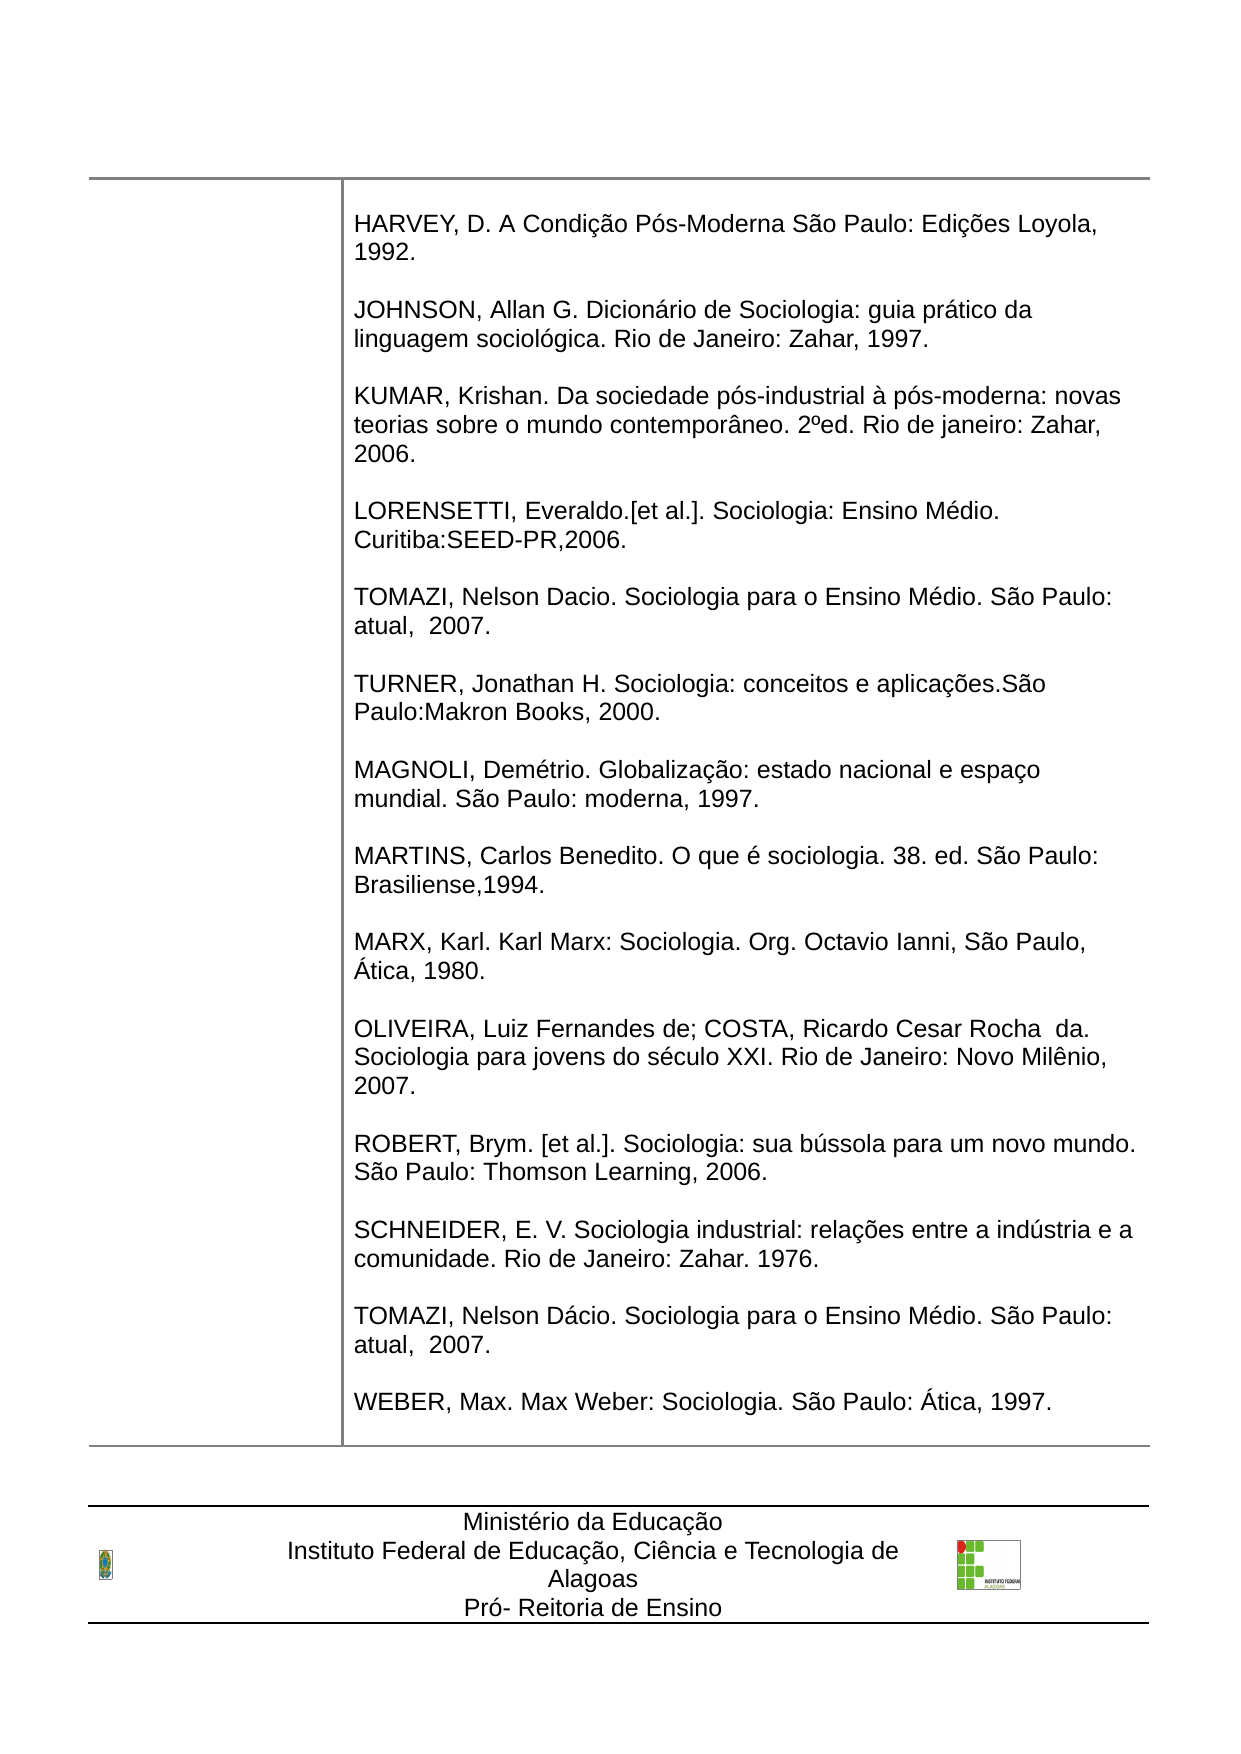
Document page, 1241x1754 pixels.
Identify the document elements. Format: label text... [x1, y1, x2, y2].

table_header [945, 1507, 1148, 1622]
table_header Ministério da Educação Instituto Federal de Educação, Ciência e Tecnologia de Alagoas Pró- Reitoria de Ensino [240, 1507, 945, 1622]
table_header [88, 1507, 240, 1622]
table_cell [89, 180, 341, 1445]
picture [958, 1541, 1020, 1589]
picture [100, 1551, 112, 1579]
table_cell HARVEY, D. A Condição Pós-Moderna São Paulo: Edições Loyola, 1992. JOHNSON, Allan G. Dicionário de Sociologia: guia prático da linguagem sociológica. Rio de Janeiro: Zahar, 1997. KUMAR, Krishan. Da sociedade pós-industrial à pós-moderna: novas teorias sobre o mundo contemporâneo. 2ºed. Rio de janeiro: Zahar, 2006. LORENSETTI, Everaldo.[et al.]. Sociologia: Ensino Médio. Curitiba:SEED-PR,2006. TOMAZI, Nelson Dacio. Sociologia para o Ensino Médio. São Paulo: atual, 2007. TURNER, Jonathan H. Sociologia: conceitos e aplicações.São Paulo:Makron Books, 2000. MAGNOLI, Demétrio. Globalização: estado nacional e espaço mundial. São Paulo: moderna, 1997. MARTINS, Carlos Benedito. O que é sociologia. 38. ed. São Paulo: Brasiliense,1994. MARX, Karl. Karl Marx: Sociologia. Org. Octavio Ianni, São Paulo, Ática, 1980. OLIVEIRA, Luiz Fernandes de; COSTA, Ricardo Cesar Rocha da. Sociologia para jovens do século XXI. Rio de Janeiro: Novo Milênio, 2007. ROBERT, Brym. [et al.]. Sociologia: sua bússola para um novo mundo. São Paulo: Thomson Learning, 2006. SCHNEIDER, E. V. Sociologia industrial: relações entre a indústria e a comunidade. Rio de Janeiro: Zahar. 1976. TOMAZI, Nelson Dácio. Sociologia para o Ensino Médio. São Paulo: atual, 2007. WEBER, Max. Max Weber: Sociologia. São Paulo: Ática, 1997. [344, 180, 1150, 1445]
